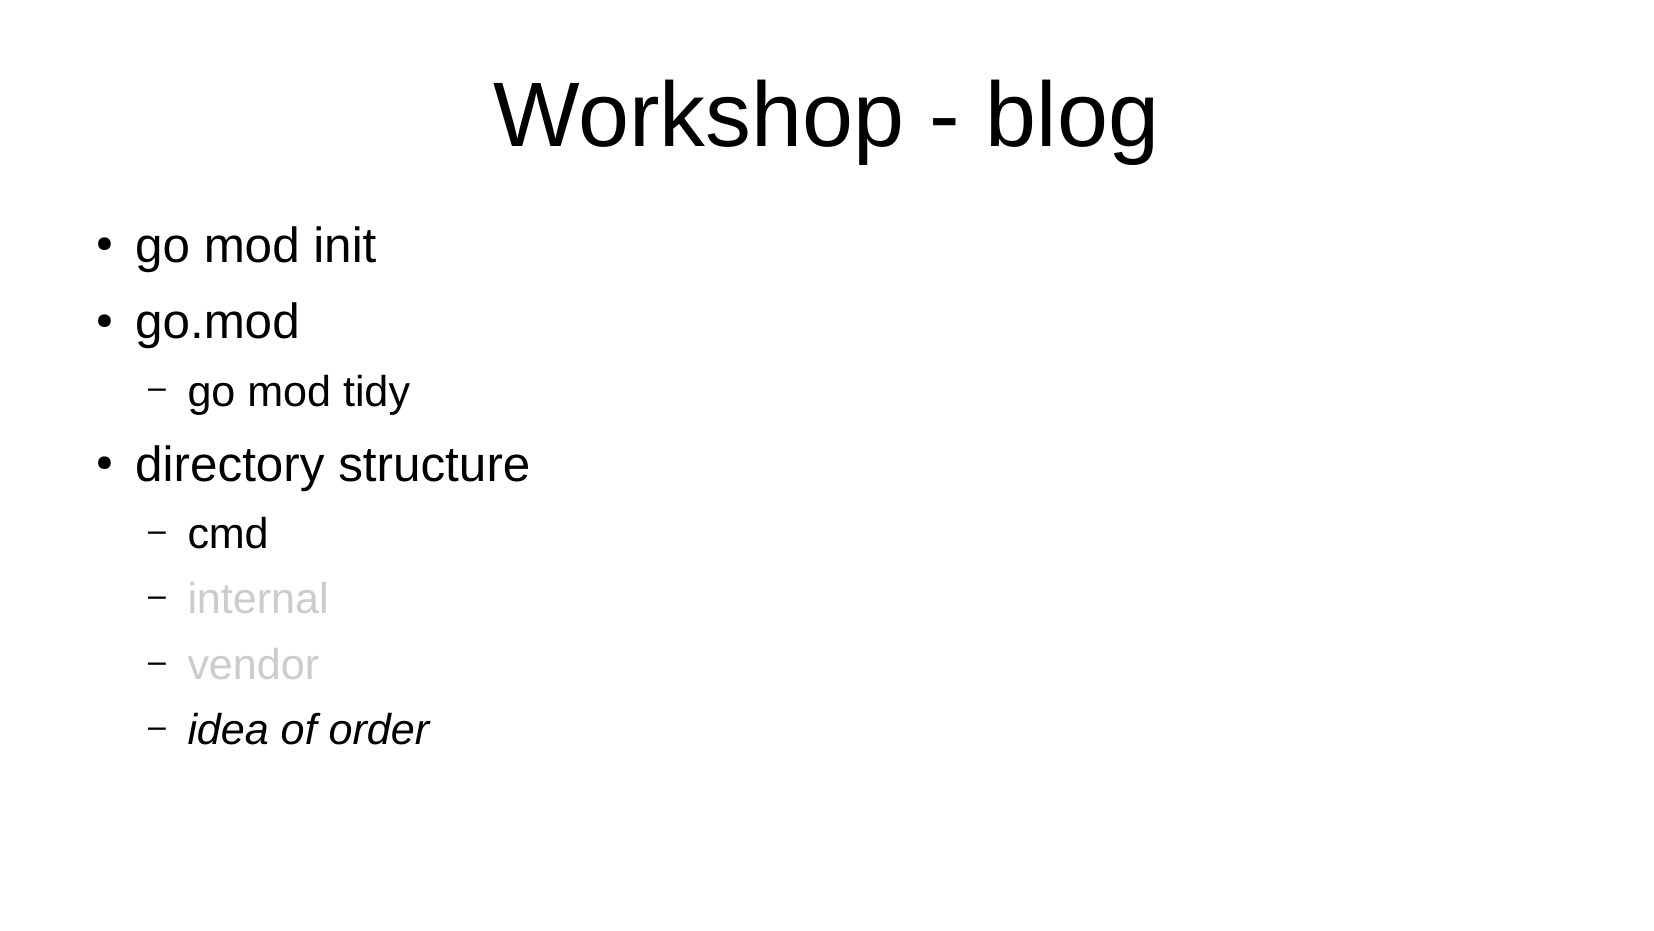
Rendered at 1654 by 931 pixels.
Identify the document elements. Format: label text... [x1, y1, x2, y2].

list go mod init go.mod go mod tidy directory structure cmd internal vendor idea of order [82, 217, 1571, 758]
title Workshop - blog [82, 37, 1571, 193]
